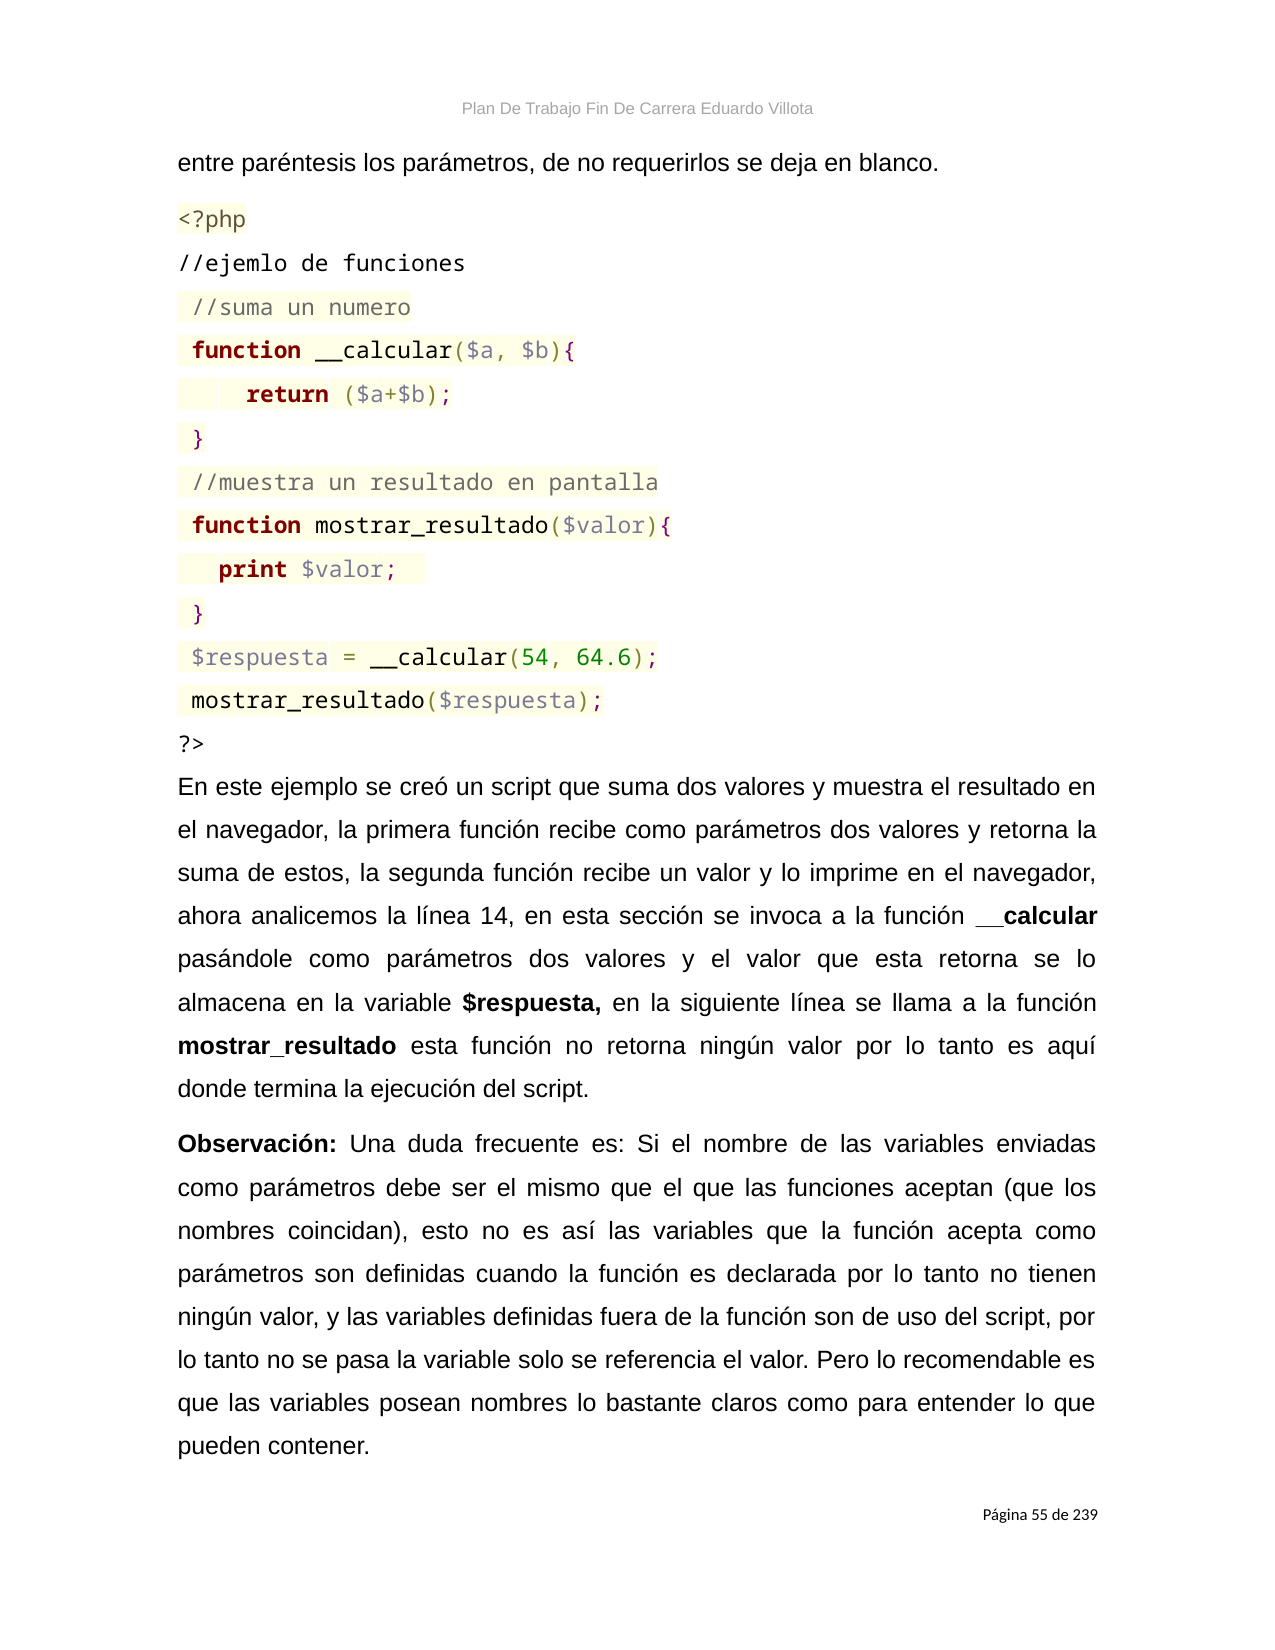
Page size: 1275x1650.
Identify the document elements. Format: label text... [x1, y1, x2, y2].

text print $valor; [177, 553, 1098, 584]
text $respuesta = __calcular(54, 64.6); [177, 641, 1098, 672]
text entre paréntesis los parámetros, de no requerirlos se deja en blanco. [177, 148, 1098, 176]
text ?> [177, 728, 1098, 759]
text } [177, 597, 1098, 628]
text Observación: Una duda frecuente es: Si el nombre de las variables enviadas como parámetros debe ser el mismo que el que las funciones aceptan (que los nombres coincidan), esto no es así las variables que la función acepta como parámetros son definidas cuando la función es declarada por lo tanto no tienen ningún valor, y las variables definidas fuera de la función son de uso del script, por lo tanto no se pasa la variable solo se referencia el valor. Pero lo recomendable es que las variables posean nombres lo bastante claros como para entender lo que pueden contener. [177, 1129, 1098, 1460]
text return ($a+$b); [177, 378, 1098, 409]
text //muestra un resultado en pantalla [177, 466, 1098, 497]
text function mostrar_resultado($valor){ [177, 509, 1098, 541]
text En este ejemplo se creó un script que suma dos valores y muestra el resultado en el navegador, la primera función recibe como parámetros dos valores y retorna la suma de estos, la segunda función recibe un valor y lo imprime en el navegador, ahora analicemos la línea 14, en esta sección se invoca a la función __calcular pasándole como parámetros dos valores y el valor que esta retorna se lo almacena en la variable $respuesta, en la siguiente línea se llama a la función mostrar_resultado esta función no retorna ningún valor por lo tanto es aquí donde termina la ejecución del script. [177, 772, 1098, 1103]
text //ejemlo de funciones [177, 247, 1098, 278]
text <?php [177, 203, 1098, 234]
text mostrar_resultado($respuesta); [177, 684, 1098, 716]
text } [177, 422, 1098, 453]
text function __calcular($a, $b){ [177, 334, 1098, 366]
text //suma un numero [177, 291, 1098, 322]
